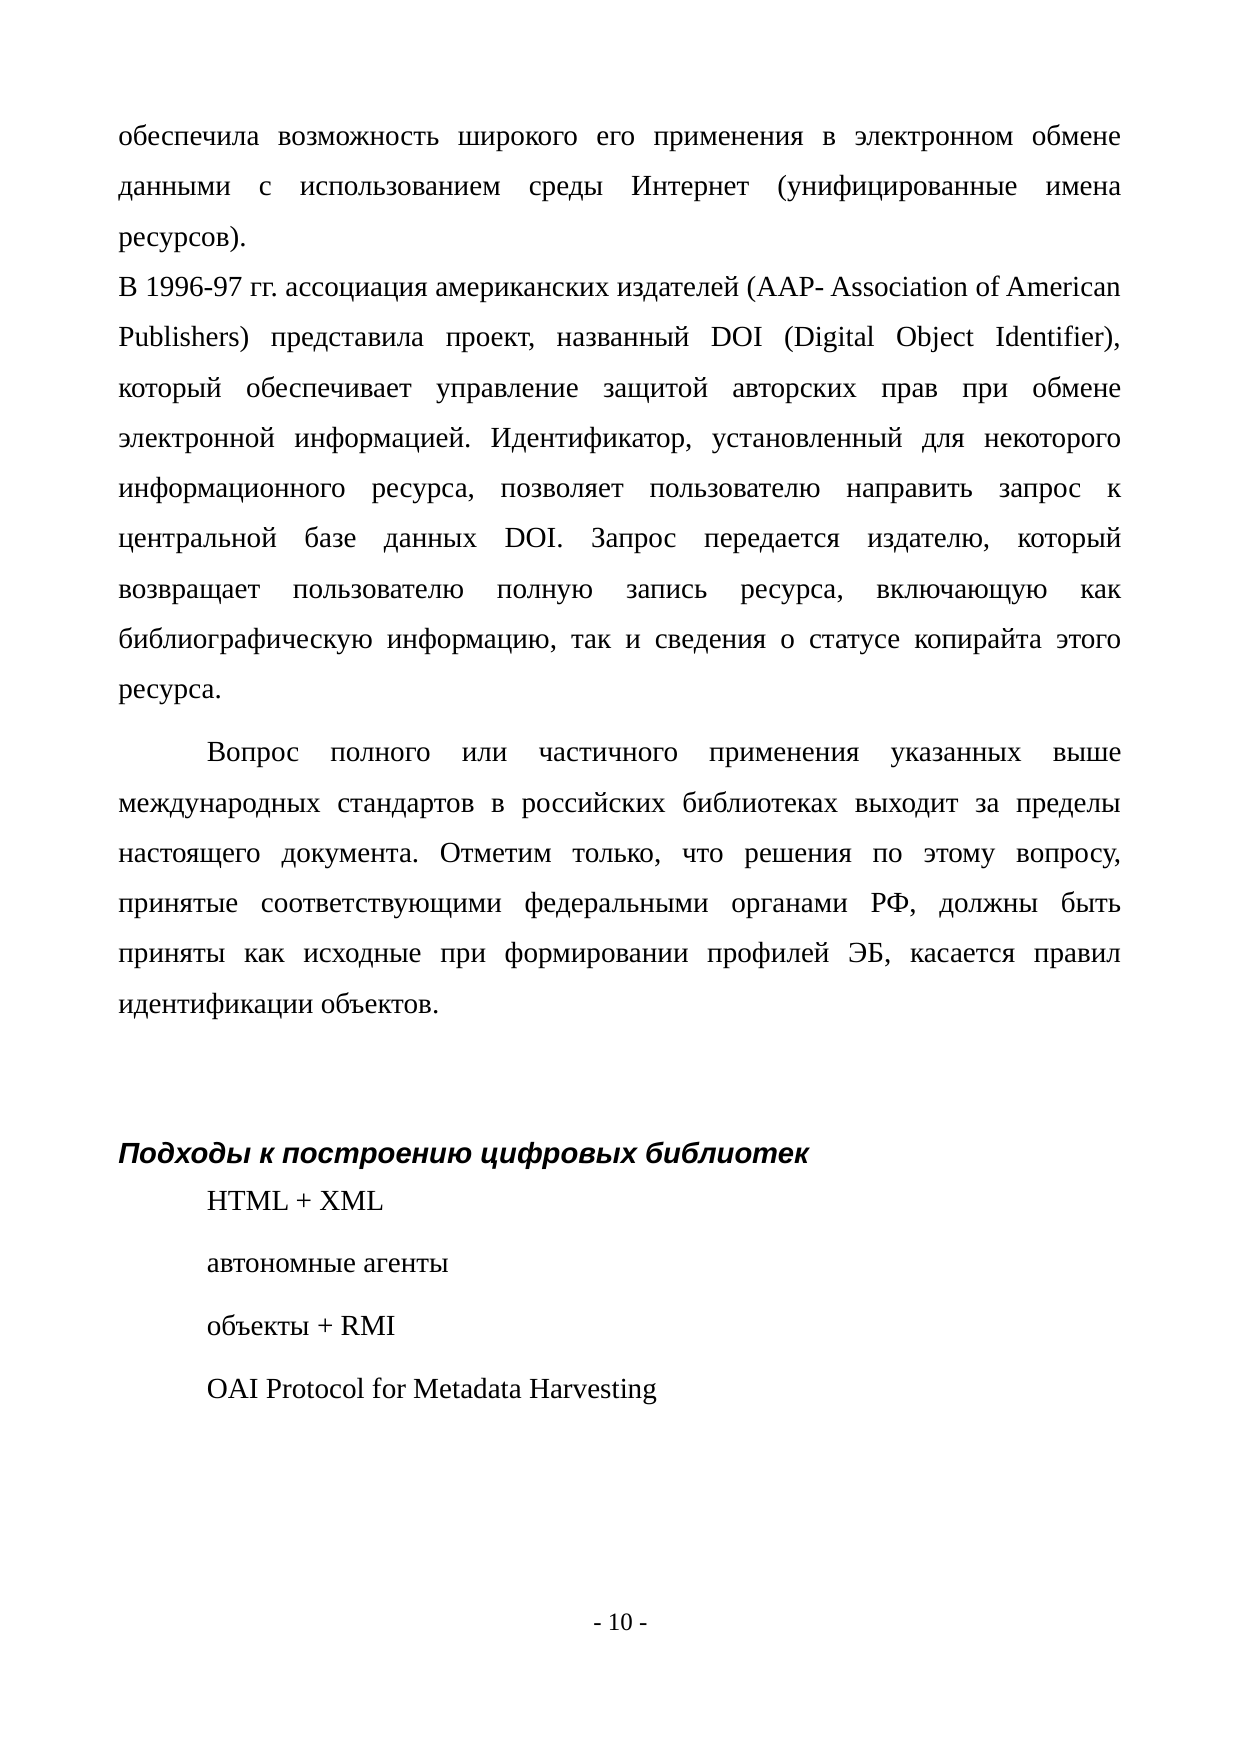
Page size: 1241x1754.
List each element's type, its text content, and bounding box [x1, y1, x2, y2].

subtitle Подходы к построению цифровых библиотек [118, 1137, 1122, 1170]
text автономные агенты [118, 1245, 1122, 1279]
text обеспечила возможность широкого его применения в электронном обмене данными с использованием среды Интернет (унифицированные имена ресурсов). В 1996-97 гг. ассоциация американских издателей (AAP- Association of American Publishers) представила проект, названный DOI (Digital Object Identifier), который обеспечивает управление защитой авторских прав при обмене электронной информацией. Идентификатор, установленный для некоторого информационного ресурса, позволяет пользователю направить запрос к центральной базе данных DOI. Запрос передается издателю, который возвращает пользователю полную запись ресурса, включающую как библиографическую информацию, так и сведения о статусе копирайта этого ресурса. [118, 118, 1122, 705]
text объекты + RMI [118, 1308, 1122, 1342]
text OAI Protocol for Metadata Harvesting [118, 1371, 1122, 1404]
text HTML + XML [118, 1183, 1122, 1216]
text Вопрос полного или частичного применения указанных выше международных стандартов в российских библиотеках выходит за пределы настоящего документа. Отметим только, что решения по этому вопросу, принятые соответствующими федеральными органами РФ, должны быть приняты как исходные при формировании профилей ЭБ, касается правил идентификации объектов. [118, 734, 1122, 1019]
